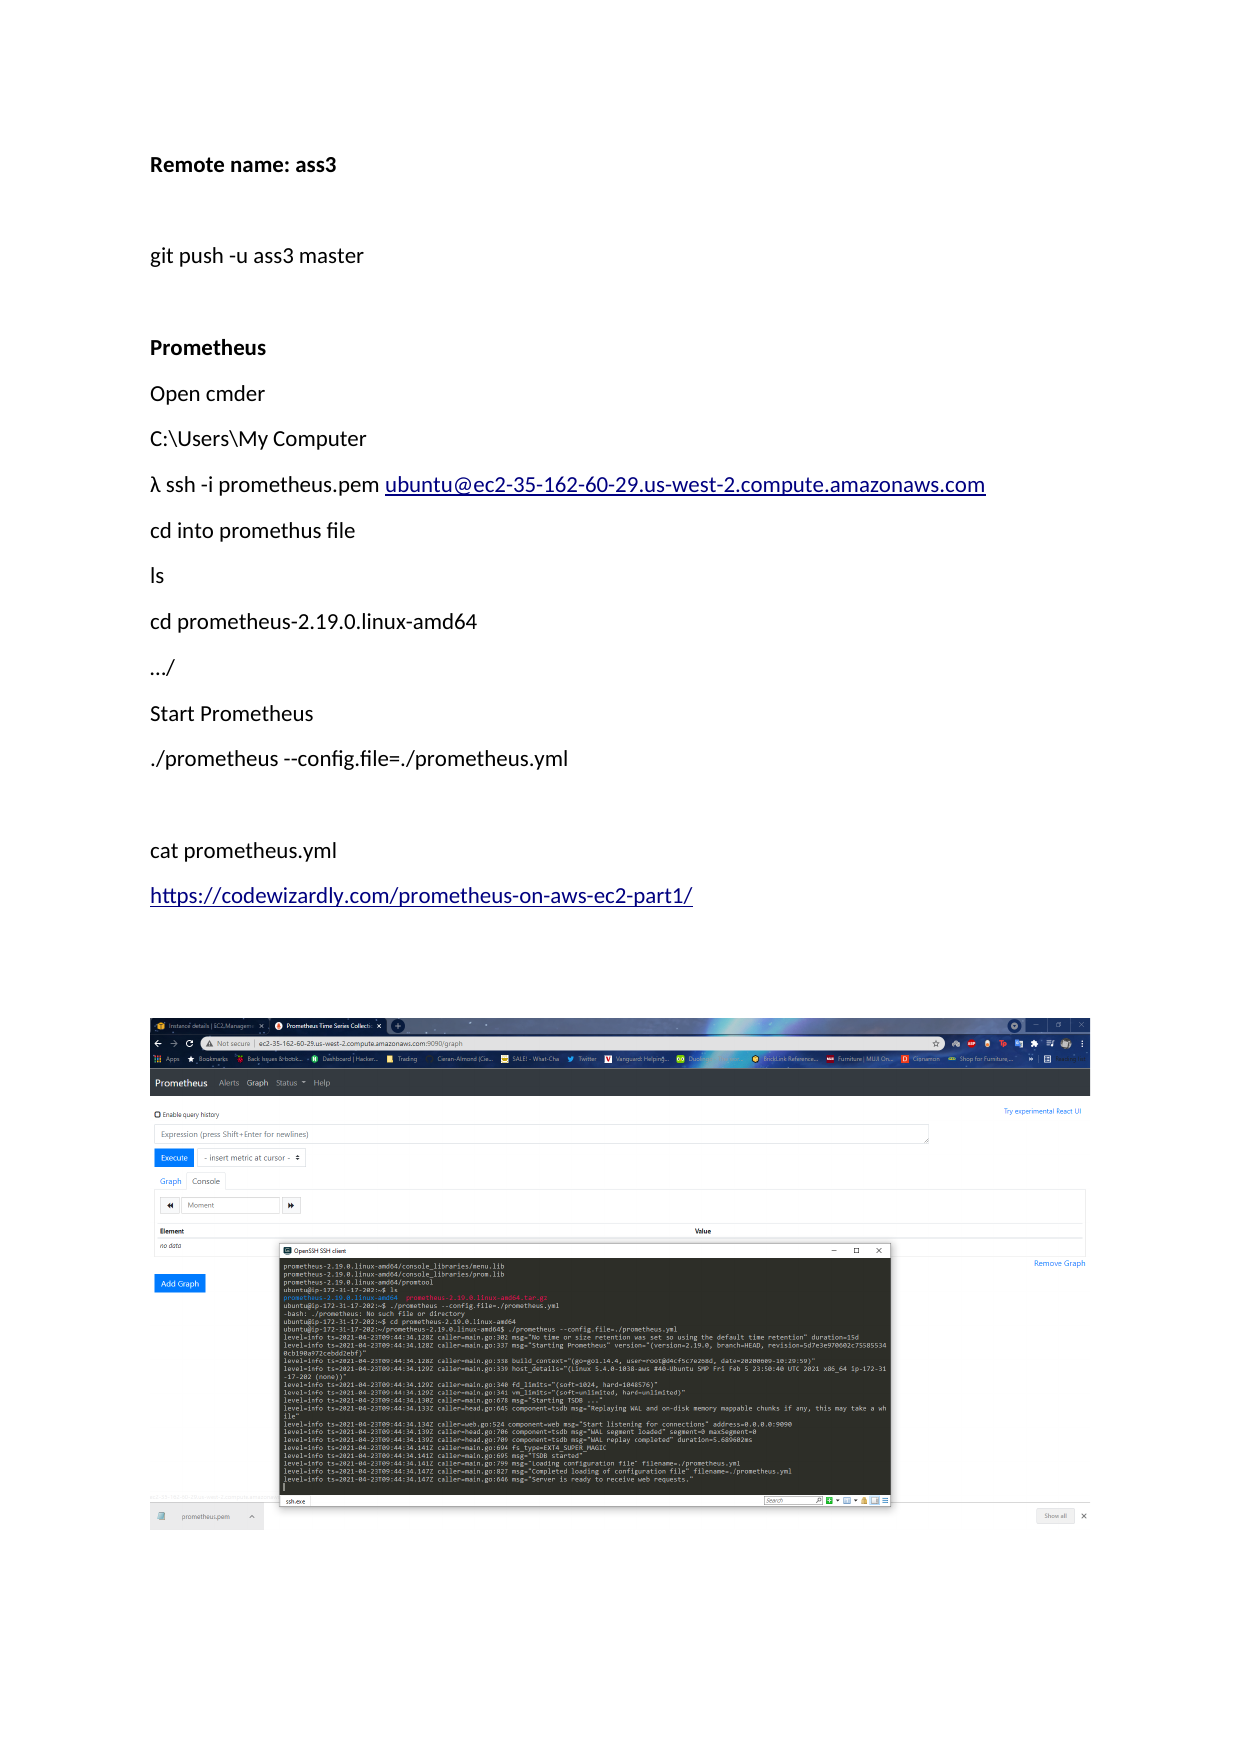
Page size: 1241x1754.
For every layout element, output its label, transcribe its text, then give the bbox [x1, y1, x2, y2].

text Prometheus [150, 333, 1090, 361]
text ls [150, 562, 1090, 589]
text Start Prometheus [150, 699, 1090, 727]
text C:\Users\My Computer [150, 424, 1090, 452]
text git push -u ass3 master [150, 241, 1090, 269]
text cd into promethus file [150, 516, 1090, 544]
text Remote name: ass3 [150, 150, 1090, 178]
text ./prometheus --config.file=./prometheus.yml [150, 744, 1090, 772]
text cat prometheus.yml [150, 836, 1090, 864]
text Open cmder [150, 379, 1090, 407]
text cd prometheus-2.19.0.linux-amd64 [150, 607, 1090, 635]
text …/ [150, 653, 1090, 681]
text https://codewizardly.com/prometheus-on-aws-ec2-part1/ [150, 882, 1090, 910]
text λ ssh -i prometheus.pem ubuntu@ec2-35-162-60-29.us-west-2.compute.amazonaws.com [150, 470, 1090, 498]
